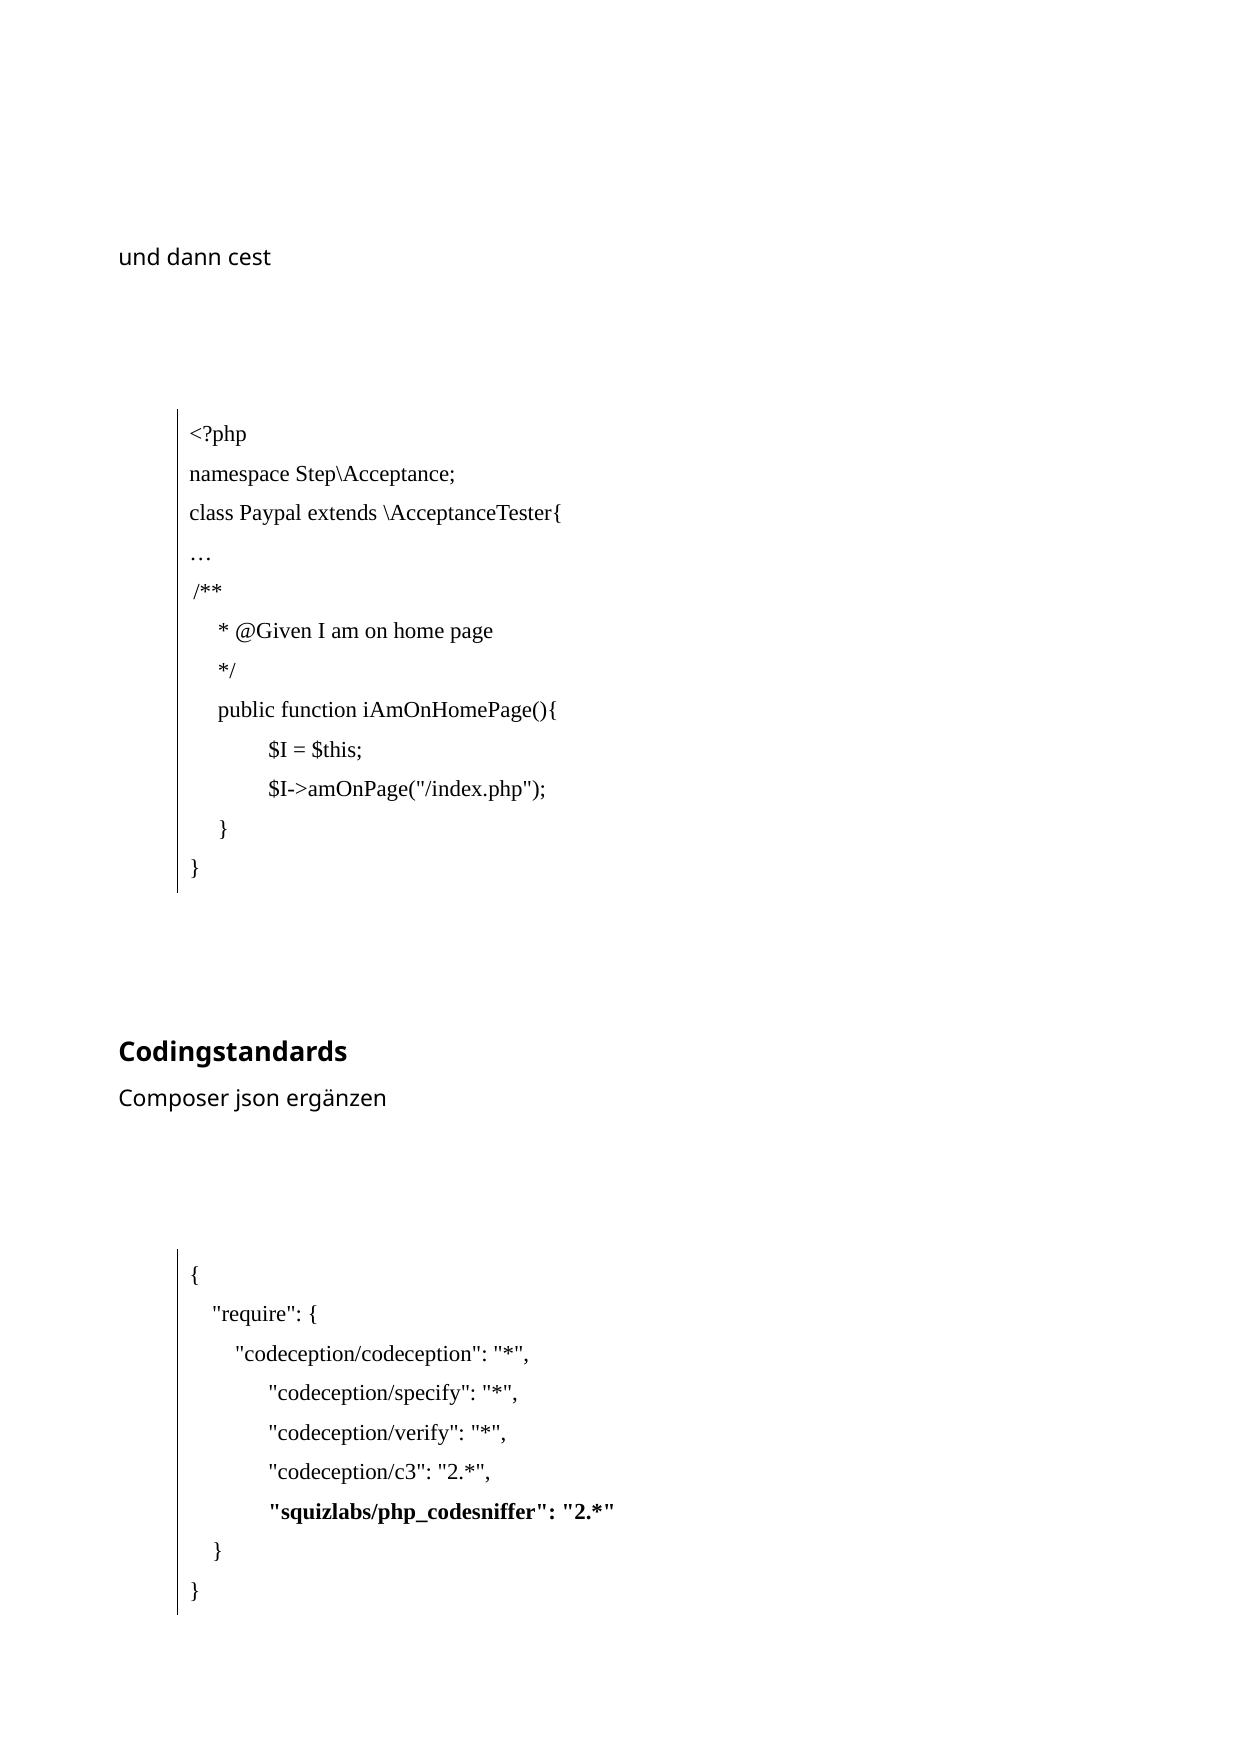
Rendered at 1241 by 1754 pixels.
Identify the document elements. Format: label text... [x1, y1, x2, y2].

text und dann cest [118, 241, 1122, 272]
text <?php namespace Step\Acceptance; class Paypal extends \AcceptanceTester{ … /** * @Given I am on home page */ public function iAmOnHomePage(){ $I = $this; $I->amOnPage("/index.php"); } } [177, 408, 1122, 893]
subtitle Codingstandards [118, 1032, 1122, 1069]
text { "require": { "codeception/codeception": "*", "codeception/specify": "*", "codeception/verify": "*", "codeception/c3": "2.*", "squizlabs/php_codesniffer": "2.*" } } [178, 1249, 1122, 1615]
text Composer json ergänzen [118, 1082, 1122, 1113]
